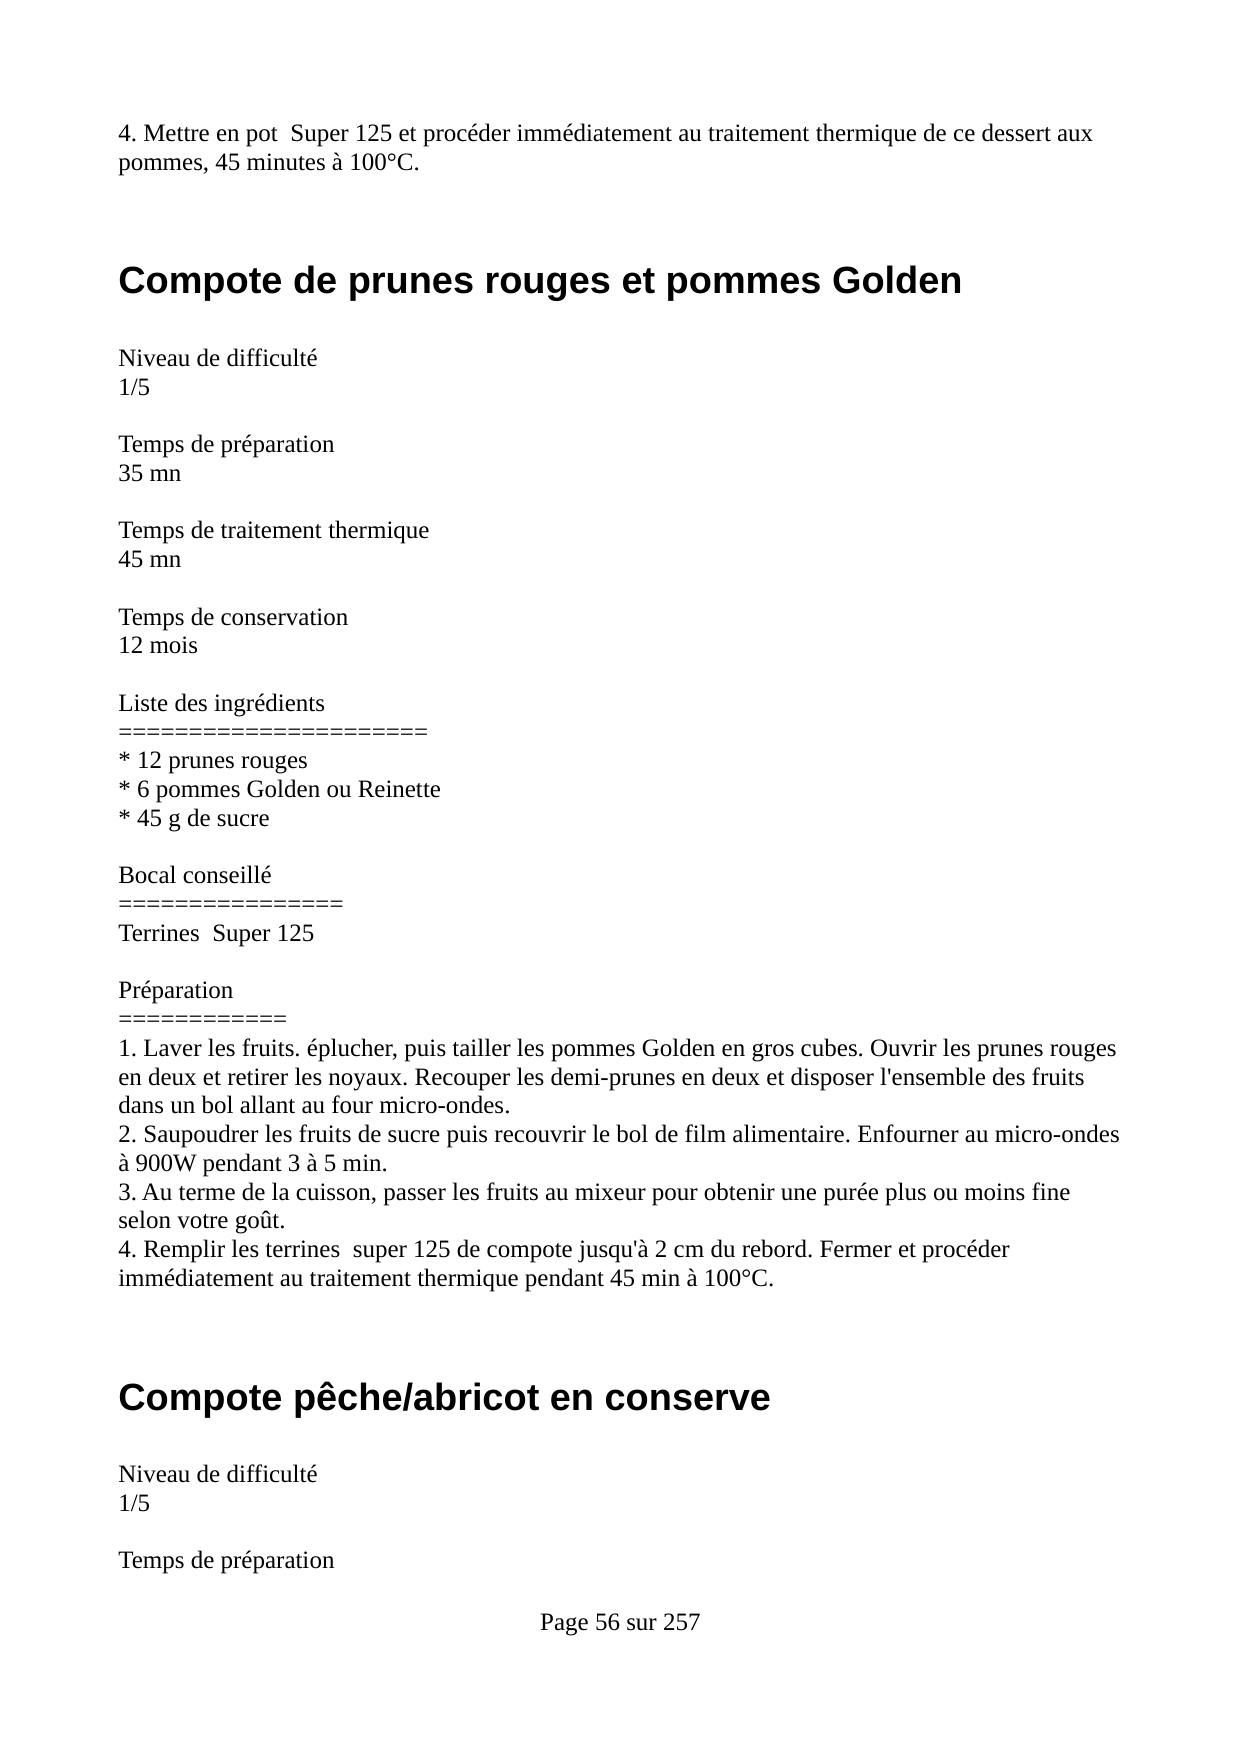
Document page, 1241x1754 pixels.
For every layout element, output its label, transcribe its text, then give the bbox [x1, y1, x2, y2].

text Préparation [118, 976, 1122, 1004]
text Niveau de difficulté [118, 343, 1122, 372]
text 12 mois [118, 631, 1122, 659]
text 1/5 [118, 372, 1122, 401]
text ====================== [118, 717, 1122, 746]
text ============ [118, 1004, 1122, 1033]
text ================ [118, 889, 1122, 918]
subtitle Compote pêche/abricot en conserve [118, 1374, 1122, 1418]
text * 45 g de sucre [118, 803, 1122, 832]
text 35 mn [118, 458, 1122, 487]
text 1. Laver les fruits. éplucher, puis tailler les pommes Golden en gros cubes. Ouvrir les prunes rouges en deux et retirer les noyaux. Recouper les demi-prunes en deux et disposer l'ensemble des fruits dans un bol allant au four micro-ondes. [118, 1033, 1122, 1119]
text Temps de préparation [118, 429, 1122, 458]
text Terrines Super 125 [118, 918, 1122, 947]
text Temps de préparation [118, 1545, 1122, 1574]
text 2. Saupoudrer les fruits de sucre puis recouvrir le bol de film alimentaire. Enfourner au micro-ondes à 900W pendant 3 à 5 min. [118, 1119, 1122, 1177]
text 4. Mettre en pot Super 125 et procéder immédiatement au traitement thermique de ce dessert aux pommes, 45 minutes à 100°C. [118, 118, 1122, 176]
text Liste des ingrédients [118, 688, 1122, 717]
text 45 mn [118, 544, 1122, 573]
text Bocal conseillé [118, 861, 1122, 889]
subtitle Compote de prunes rouges et pommes Golden [118, 258, 1122, 302]
text * 6 pommes Golden ou Reinette [118, 774, 1122, 803]
text * 12 prunes rouges [118, 746, 1122, 774]
text 3. Au terme de la cuisson, passer les fruits au mixeur pour obtenir une purée plus ou moins fine selon votre goût. [118, 1177, 1122, 1234]
text 1/5 [118, 1488, 1122, 1517]
text 4. Remplir les terrines super 125 de compote jusqu'à 2 cm du rebord. Fermer et procéder immédiatement au traitement thermique pendant 45 min à 100°C. [118, 1234, 1122, 1292]
text Temps de traitement thermique [118, 516, 1122, 544]
text Temps de conservation [118, 602, 1122, 631]
text Niveau de difficulté [118, 1459, 1122, 1488]
